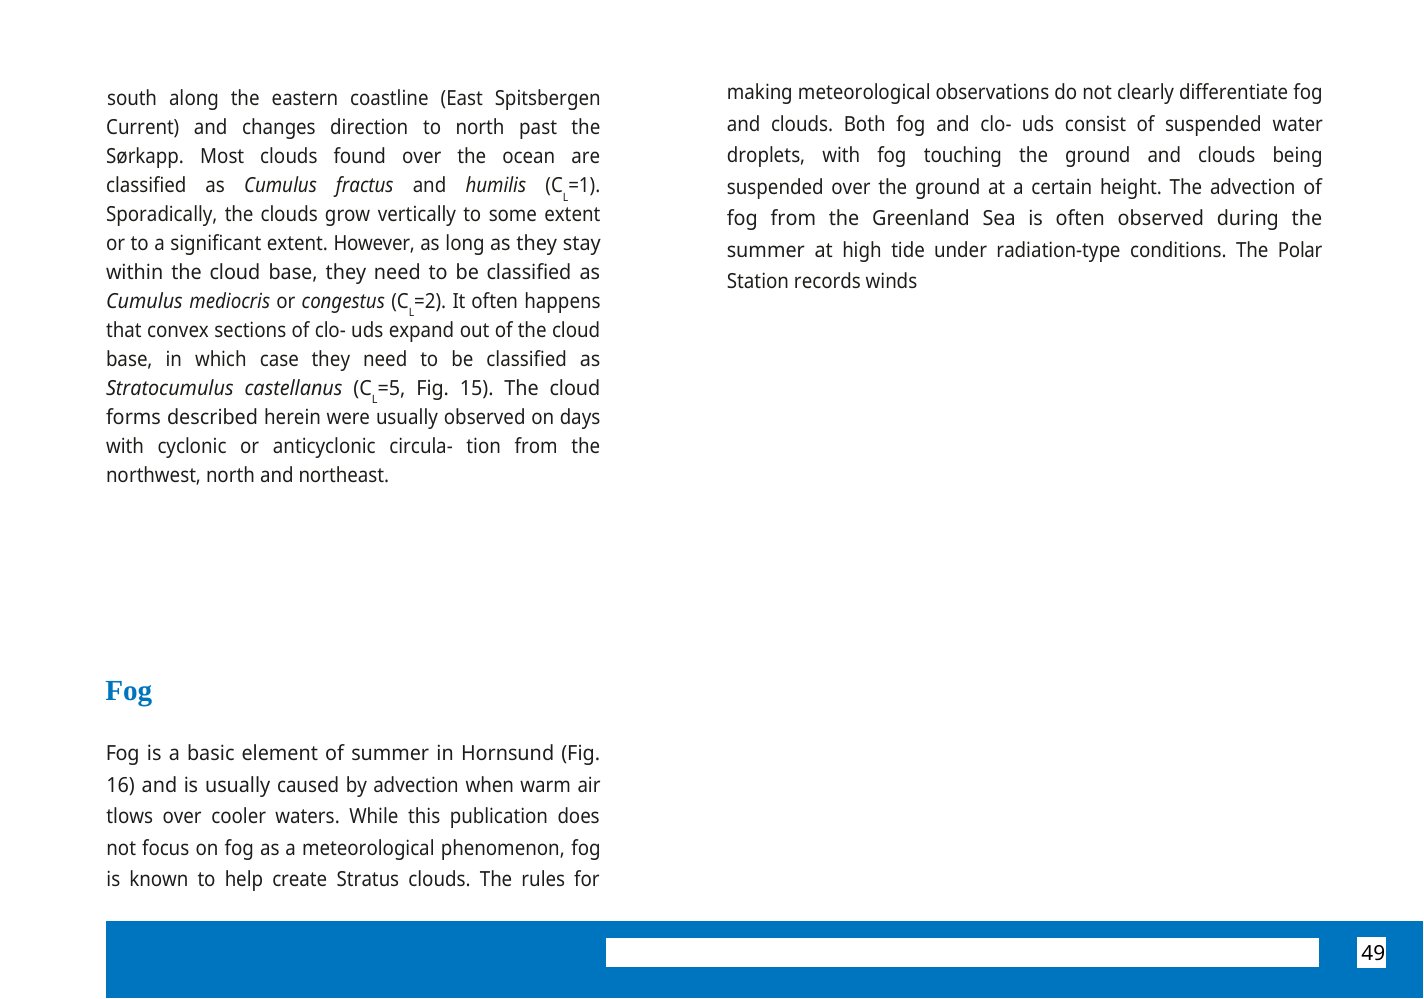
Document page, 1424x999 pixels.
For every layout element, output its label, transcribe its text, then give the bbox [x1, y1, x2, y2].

subtitle Fog [105, 673, 702, 707]
text Fog is a basic element of summer in Hornsund (Fig. 16) and is usually caused by advection when warm air tlows over cooler waters. While this publication does not focus on fog as a meteorological phenomenon, fog is known to help create Stratus clouds. The rules for [106, 738, 600, 893]
text making meteorological observations do not clearly differentiate fog and clouds. Both fog and clo- uds consist of suspended water droplets, with fog touching the ground and clouds being suspended over the ground at a certain height. The advection of fog from the Greenland Sea is often observed during the summer at high tide under radiation-type conditions. The Polar Station records winds [726, 77, 1322, 295]
text south along the eastern coastline (East Spitsbergen Current) and changes direction to north past the Sørkapp. Most clouds found over the ocean are classified as Cumulus fractus and humilis (CL=1). Sporadically, the clouds grow vertically to some extent or to a significant extent. However, as long as they stay within the cloud base, they need to be classified as Cumulus mediocris or congestus (CL=2). It often happens that convex sections of clo- uds expand out of the cloud base, in which case they need to be classified as Stratocumulus castellanus (CL=5, Fig. 15). The cloud forms described herein were usually observed on days with cyclonic or anticyclonic circula- tion from the northwest, north and northeast. [106, 82, 600, 488]
